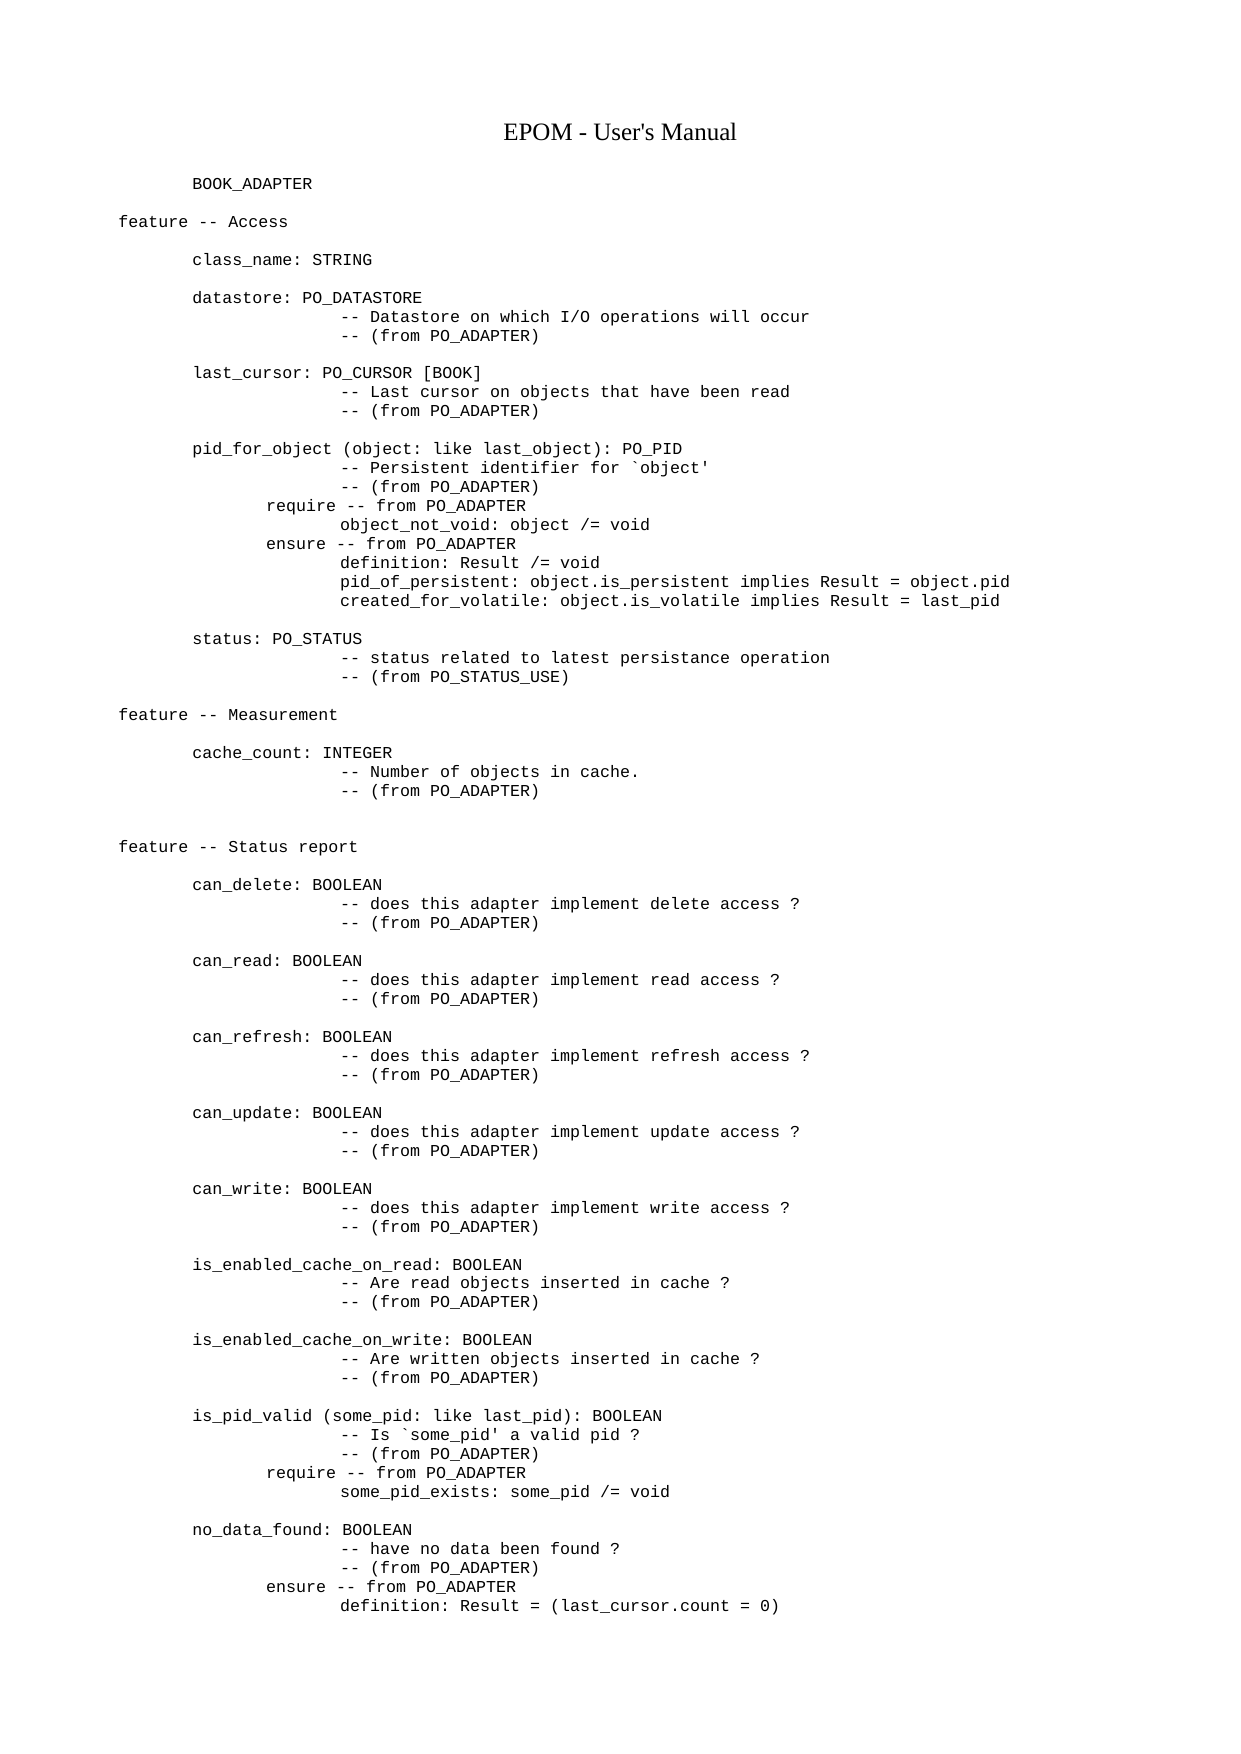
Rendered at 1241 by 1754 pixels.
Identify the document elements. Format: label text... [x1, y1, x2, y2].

text -- status related to latest persistance operation [118, 649, 1122, 668]
text definition: Result = (last_cursor.count = 0) [118, 1597, 1122, 1616]
text -- (from PO_ADAPTER) [118, 1218, 1122, 1237]
text BOOK_ADAPTER [118, 175, 1122, 194]
text -- Number of objects in cache. [118, 763, 1122, 782]
text -- does this adapter implement delete access ? [118, 896, 1122, 915]
text status: PO_STATUS [118, 630, 1122, 649]
text -- Are written objects inserted in cache ? [118, 1351, 1122, 1370]
text -- (from PO_ADAPTER) [118, 1446, 1122, 1464]
text definition: Result /= void [118, 554, 1122, 573]
text -- Is `some_pid' a valid pid ? [118, 1427, 1122, 1446]
text -- (from PO_ADAPTER) [118, 1066, 1122, 1085]
text can_write: BOOLEAN [118, 1180, 1122, 1199]
text cache_count: INTEGER [118, 744, 1122, 763]
text -- (from PO_ADAPTER) [118, 782, 1122, 801]
text -- does this adapter implement update access ? [118, 1123, 1122, 1142]
text -- have no data been found ? [118, 1540, 1122, 1559]
text can_refresh: BOOLEAN [118, 1028, 1122, 1047]
text some_pid_exists: some_pid /= void [118, 1483, 1122, 1502]
text ensure -- from PO_ADAPTER [118, 1578, 1122, 1597]
text can_delete: BOOLEAN [118, 877, 1122, 896]
text -- (from PO_ADAPTER) [118, 1370, 1122, 1389]
text -- Last cursor on objects that have been read [118, 384, 1122, 403]
text -- (from PO_ADAPTER) [118, 1142, 1122, 1161]
text is_enabled_cache_on_read: BOOLEAN [118, 1256, 1122, 1275]
text -- does this adapter implement read access ? [118, 972, 1122, 991]
text -- (from PO_ADAPTER) [118, 1559, 1122, 1578]
text -- (from PO_ADAPTER) [118, 403, 1122, 422]
text -- does this adapter implement write access ? [118, 1199, 1122, 1218]
text -- (from PO_ADAPTER) [118, 1294, 1122, 1313]
text class_name: STRING [118, 251, 1122, 270]
text -- Persistent identifier for `object' [118, 460, 1122, 479]
text -- Datastore on which I/O operations will occur [118, 308, 1122, 327]
text -- (from PO_ADAPTER) [118, 479, 1122, 498]
text no_data_found: BOOLEAN [118, 1521, 1122, 1540]
text is_pid_valid (some_pid: like last_pid): BOOLEAN [118, 1408, 1122, 1427]
text -- (from PO_ADAPTER) [118, 327, 1122, 346]
text -- (from PO_STATUS_USE) [118, 668, 1122, 687]
text last_cursor: PO_CURSOR [BOOK] [118, 365, 1122, 384]
text object_not_void: object /= void [118, 517, 1122, 536]
text pid_of_persistent: object.is_persistent implies Result = object.pid [118, 573, 1122, 592]
text can_update: BOOLEAN [118, 1104, 1122, 1123]
text datastore: PO_DATASTORE [118, 289, 1122, 308]
text require -- from PO_ADAPTER [118, 1464, 1122, 1483]
text is_enabled_cache_on_write: BOOLEAN [118, 1332, 1122, 1351]
text -- (from PO_ADAPTER) [118, 991, 1122, 1009]
text feature -- Access [118, 213, 1122, 232]
text require -- from PO_ADAPTER [118, 498, 1122, 517]
text ensure -- from PO_ADAPTER [118, 536, 1122, 554]
text can_read: BOOLEAN [118, 953, 1122, 972]
text created_for_volatile: object.is_volatile implies Result = last_pid [118, 592, 1122, 611]
text feature -- Status report [118, 839, 1122, 858]
text -- (from PO_ADAPTER) [118, 915, 1122, 934]
text -- does this adapter implement refresh access ? [118, 1047, 1122, 1066]
text feature -- Measurement [118, 706, 1122, 725]
text -- Are read objects inserted in cache ? [118, 1275, 1122, 1294]
text pid_for_object (object: like last_object): PO_PID [118, 441, 1122, 460]
